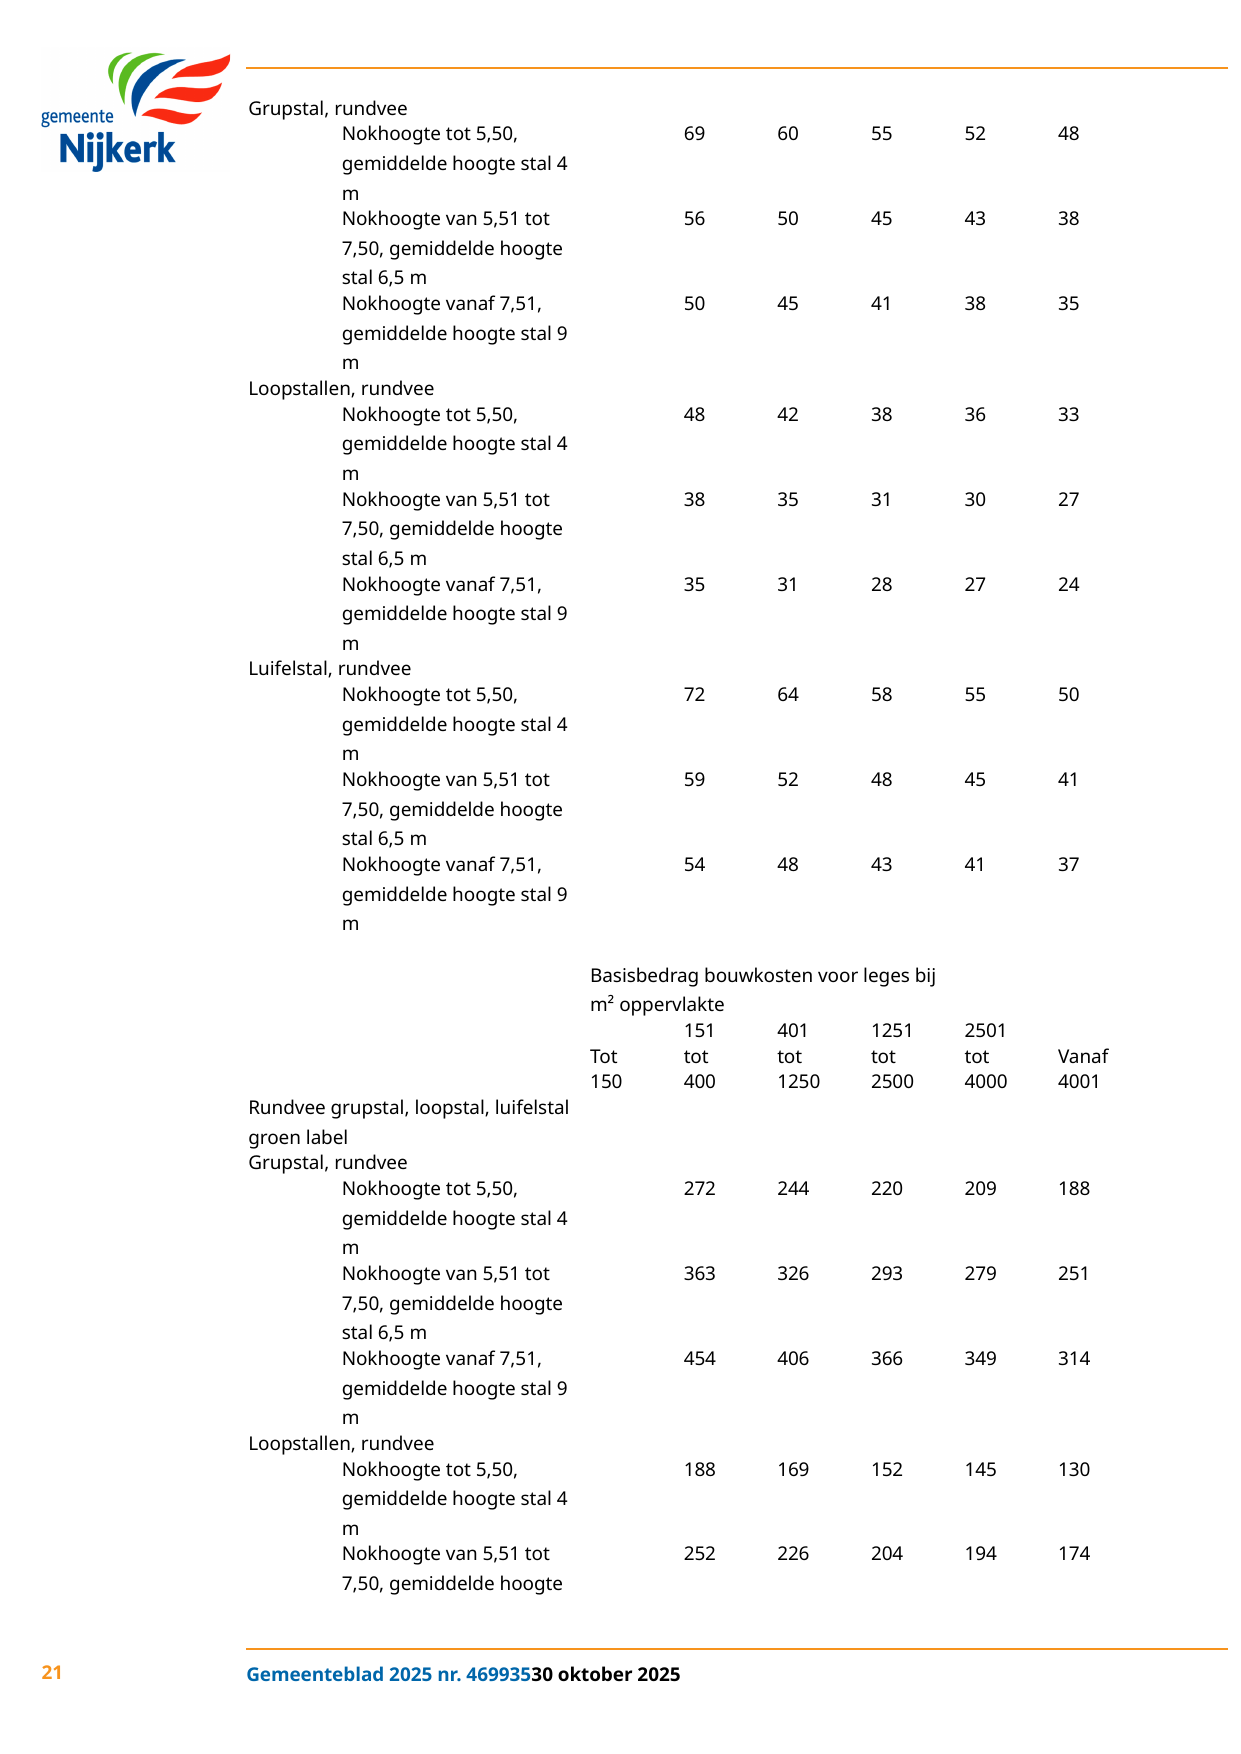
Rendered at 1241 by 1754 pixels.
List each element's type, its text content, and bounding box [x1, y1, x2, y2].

table_cell [1058, 962, 1152, 1017]
table_cell Nokhoogte vanaf 7,51, gemiddelde hoogte stal 9 m [342, 290, 590, 375]
table_cell 28 [871, 571, 964, 656]
table_cell [1058, 1094, 1152, 1149]
table_cell [964, 95, 1058, 121]
table_cell Nokhoogte vanaf 7,51, gemiddelde hoogte stal 9 m [342, 1345, 590, 1430]
table_cell 406 [777, 1345, 871, 1430]
table_cell 326 [777, 1260, 871, 1345]
table_cell 244 [777, 1175, 871, 1260]
table_cell [590, 205, 683, 290]
table_cell [248, 290, 342, 375]
table_cell [248, 1456, 342, 1541]
table_cell [590, 290, 683, 375]
table_cell 52 [964, 121, 1058, 205]
table_cell [590, 1017, 683, 1043]
table_cell 174 [1058, 1541, 1152, 1596]
table_cell 33 [1058, 401, 1152, 486]
table_cell [590, 656, 683, 681]
table_cell [248, 1175, 342, 1260]
table_cell [248, 205, 342, 290]
table_cell Vanaf [1058, 1043, 1152, 1068]
table_cell [1058, 375, 1152, 401]
table_cell [342, 936, 590, 962]
table_cell 43 [871, 851, 964, 936]
table_cell 58 [871, 681, 964, 766]
table_cell [777, 1150, 871, 1175]
table_cell [590, 936, 683, 962]
table_cell Nokhoogte van 5,51 tot 7,50, gemiddelde hoogte [342, 1541, 590, 1596]
table_cell Nokhoogte van 5,51 tot 7,50, gemiddelde hoogte stal 6,5 m [342, 205, 590, 290]
table_cell [342, 962, 590, 1017]
table_cell [1058, 1430, 1152, 1456]
table_cell 31 [871, 486, 964, 571]
table_cell 4000 [964, 1069, 1058, 1094]
table_cell [590, 571, 683, 656]
table_cell 50 [777, 205, 871, 290]
table_cell [590, 1094, 683, 1149]
table_cell [248, 1017, 342, 1043]
table_cell [684, 1430, 777, 1456]
table_cell Nokhoogte van 5,51 tot 7,50, gemiddelde hoogte stal 6,5 m [342, 1260, 590, 1345]
table_cell Nokhoogte tot 5,50, gemiddelde hoogte stal 4 m [342, 401, 590, 486]
table_cell 35 [777, 486, 871, 571]
table_cell 42 [777, 401, 871, 486]
table_cell Loopstallen, rundvee [248, 1430, 590, 1456]
table_cell [871, 375, 964, 401]
table_cell 38 [964, 290, 1058, 375]
table_cell [871, 656, 964, 681]
table_cell 55 [964, 681, 1058, 766]
table_cell [248, 401, 342, 486]
table_cell [248, 1345, 342, 1430]
table_cell [248, 766, 342, 851]
table_cell 38 [684, 486, 777, 571]
table_cell [777, 375, 871, 401]
table_cell [590, 851, 683, 936]
table_cell 30 [964, 486, 1058, 571]
table_cell [248, 121, 342, 205]
table_cell 188 [684, 1456, 777, 1541]
table_cell 151 [684, 1017, 777, 1043]
table_cell 252 [684, 1541, 777, 1596]
table_cell [871, 1150, 964, 1175]
table_cell [590, 1175, 683, 1260]
table_cell 48 [871, 766, 964, 851]
table_cell 38 [871, 401, 964, 486]
table_cell [590, 1541, 683, 1596]
table_cell [871, 95, 964, 121]
table_cell 55 [871, 121, 964, 205]
table_cell 1251 [871, 1017, 964, 1043]
table_cell 204 [871, 1541, 964, 1596]
table_cell [342, 1043, 590, 1068]
table_cell 251 [1058, 1260, 1152, 1345]
table_cell 54 [684, 851, 777, 936]
table_cell 60 [777, 121, 871, 205]
table_cell tot [684, 1043, 777, 1068]
table_cell [964, 962, 1058, 1017]
table_cell [964, 1430, 1058, 1456]
table_cell Tot [590, 1043, 683, 1068]
table_cell [248, 681, 342, 766]
table_cell [684, 656, 777, 681]
table_cell [590, 401, 683, 486]
table_cell 220 [871, 1175, 964, 1260]
table_cell Nokhoogte tot 5,50, gemiddelde hoogte stal 4 m [342, 1175, 590, 1260]
table_cell [777, 95, 871, 121]
table_cell 454 [684, 1345, 777, 1430]
table_cell [684, 95, 777, 121]
table_cell [1058, 1017, 1152, 1043]
table_cell [964, 1150, 1058, 1175]
table_cell 41 [1058, 766, 1152, 851]
picture [41, 47, 231, 172]
table_cell 31 [777, 571, 871, 656]
table_cell [964, 936, 1058, 962]
table_cell 48 [1058, 121, 1152, 205]
table_cell [248, 1069, 342, 1094]
table_cell 35 [1058, 290, 1152, 375]
table_cell Nokhoogte tot 5,50, gemiddelde hoogte stal 4 m [342, 121, 590, 205]
table_cell 38 [1058, 205, 1152, 290]
table_cell [1058, 656, 1152, 681]
table_cell [871, 936, 964, 962]
table_cell 194 [964, 1541, 1058, 1596]
table_cell [590, 1260, 683, 1345]
table_cell [964, 656, 1058, 681]
table_cell 401 [777, 1017, 871, 1043]
table_cell Luifelstal, rundvee [248, 656, 590, 681]
table_cell 50 [1058, 681, 1152, 766]
table_cell 48 [777, 851, 871, 936]
table_cell 27 [964, 571, 1058, 656]
table_cell 1250 [777, 1069, 871, 1094]
table_cell [248, 936, 342, 962]
table_cell [342, 1069, 590, 1094]
table_cell [1058, 1150, 1152, 1175]
table_cell 209 [964, 1175, 1058, 1260]
table_cell 169 [777, 1456, 871, 1541]
table_cell [1058, 95, 1152, 121]
table_cell 41 [871, 290, 964, 375]
table_cell 45 [871, 205, 964, 290]
table_cell 152 [871, 1456, 964, 1541]
table_cell 188 [1058, 1175, 1152, 1260]
table_cell 314 [1058, 1345, 1152, 1430]
table_cell 50 [684, 290, 777, 375]
table_cell 59 [684, 766, 777, 851]
table_cell [248, 1541, 342, 1596]
table_cell 56 [684, 205, 777, 290]
table_cell [590, 766, 683, 851]
table_cell Nokhoogte tot 5,50, gemiddelde hoogte stal 4 m [342, 681, 590, 766]
table_cell 293 [871, 1260, 964, 1345]
table_cell 41 [964, 851, 1058, 936]
table_cell Nokhoogte tot 5,50, gemiddelde hoogte stal 4 m [342, 1456, 590, 1541]
table_cell [684, 375, 777, 401]
table_cell 45 [777, 290, 871, 375]
table_cell tot [964, 1043, 1058, 1068]
table_cell 35 [684, 571, 777, 656]
table_cell [248, 962, 342, 1017]
table_cell 52 [777, 766, 871, 851]
table_cell 37 [1058, 851, 1152, 936]
table_cell Basisbedrag bouwkosten voor leges bij m² oppervlakte [590, 962, 964, 1017]
table_cell 24 [1058, 571, 1152, 656]
table_cell 64 [777, 681, 871, 766]
table_cell [964, 375, 1058, 401]
table_cell [1058, 936, 1152, 962]
table_cell 4001 [1058, 1069, 1152, 1094]
table_cell 69 [684, 121, 777, 205]
table_cell 2501 [964, 1017, 1058, 1043]
table_cell 27 [1058, 486, 1152, 571]
table_cell [684, 1150, 777, 1175]
table_cell 226 [777, 1541, 871, 1596]
table_cell 363 [684, 1260, 777, 1345]
table_cell [590, 1456, 683, 1541]
table_cell Loopstallen, rundvee [248, 375, 590, 401]
table_cell 48 [684, 401, 777, 486]
table_cell [777, 936, 871, 962]
table_cell [248, 851, 342, 936]
table_cell Grupstal, rundvee [248, 95, 590, 121]
table_cell [590, 1345, 683, 1430]
table_cell [684, 1094, 777, 1149]
table_cell 272 [684, 1175, 777, 1260]
table_cell [590, 486, 683, 571]
table_cell 72 [684, 681, 777, 766]
table_cell 150 [590, 1069, 683, 1094]
table_cell Grupstal, rundvee [248, 1150, 590, 1175]
table_cell [964, 1094, 1058, 1149]
table_cell 45 [964, 766, 1058, 851]
table_cell 36 [964, 401, 1058, 486]
table_cell Nokhoogte van 5,51 tot 7,50, gemiddelde hoogte stal 6,5 m [342, 766, 590, 851]
table_cell [777, 1094, 871, 1149]
table_cell [684, 936, 777, 962]
table_cell [342, 1017, 590, 1043]
table_cell Nokhoogte vanaf 7,51, gemiddelde hoogte stal 9 m [342, 851, 590, 936]
table_cell tot [871, 1043, 964, 1068]
table_cell [590, 121, 683, 205]
table_cell [248, 1260, 342, 1345]
table_cell [248, 486, 342, 571]
table_cell 279 [964, 1260, 1058, 1345]
table_cell 2500 [871, 1069, 964, 1094]
table_cell Rundvee grupstal, loopstal, luifelstal groen label [248, 1094, 590, 1149]
table_cell [590, 681, 683, 766]
table_cell Nokhoogte vanaf 7,51, gemiddelde hoogte stal 9 m [342, 571, 590, 656]
table_cell [590, 95, 683, 121]
table_cell 366 [871, 1345, 964, 1430]
table_cell [590, 375, 683, 401]
table_cell [777, 656, 871, 681]
table_cell [590, 1430, 683, 1456]
table_cell 43 [964, 205, 1058, 290]
table_cell [590, 1150, 683, 1175]
table_cell 349 [964, 1345, 1058, 1430]
table_cell tot [777, 1043, 871, 1068]
table_cell 130 [1058, 1456, 1152, 1541]
table_cell Nokhoogte van 5,51 tot 7,50, gemiddelde hoogte stal 6,5 m [342, 486, 590, 571]
table_cell 145 [964, 1456, 1058, 1541]
table_cell 400 [684, 1069, 777, 1094]
table_cell [871, 1430, 964, 1456]
table_cell [248, 571, 342, 656]
table_cell [248, 1043, 342, 1068]
table_cell [777, 1430, 871, 1456]
table_cell [871, 1094, 964, 1149]
